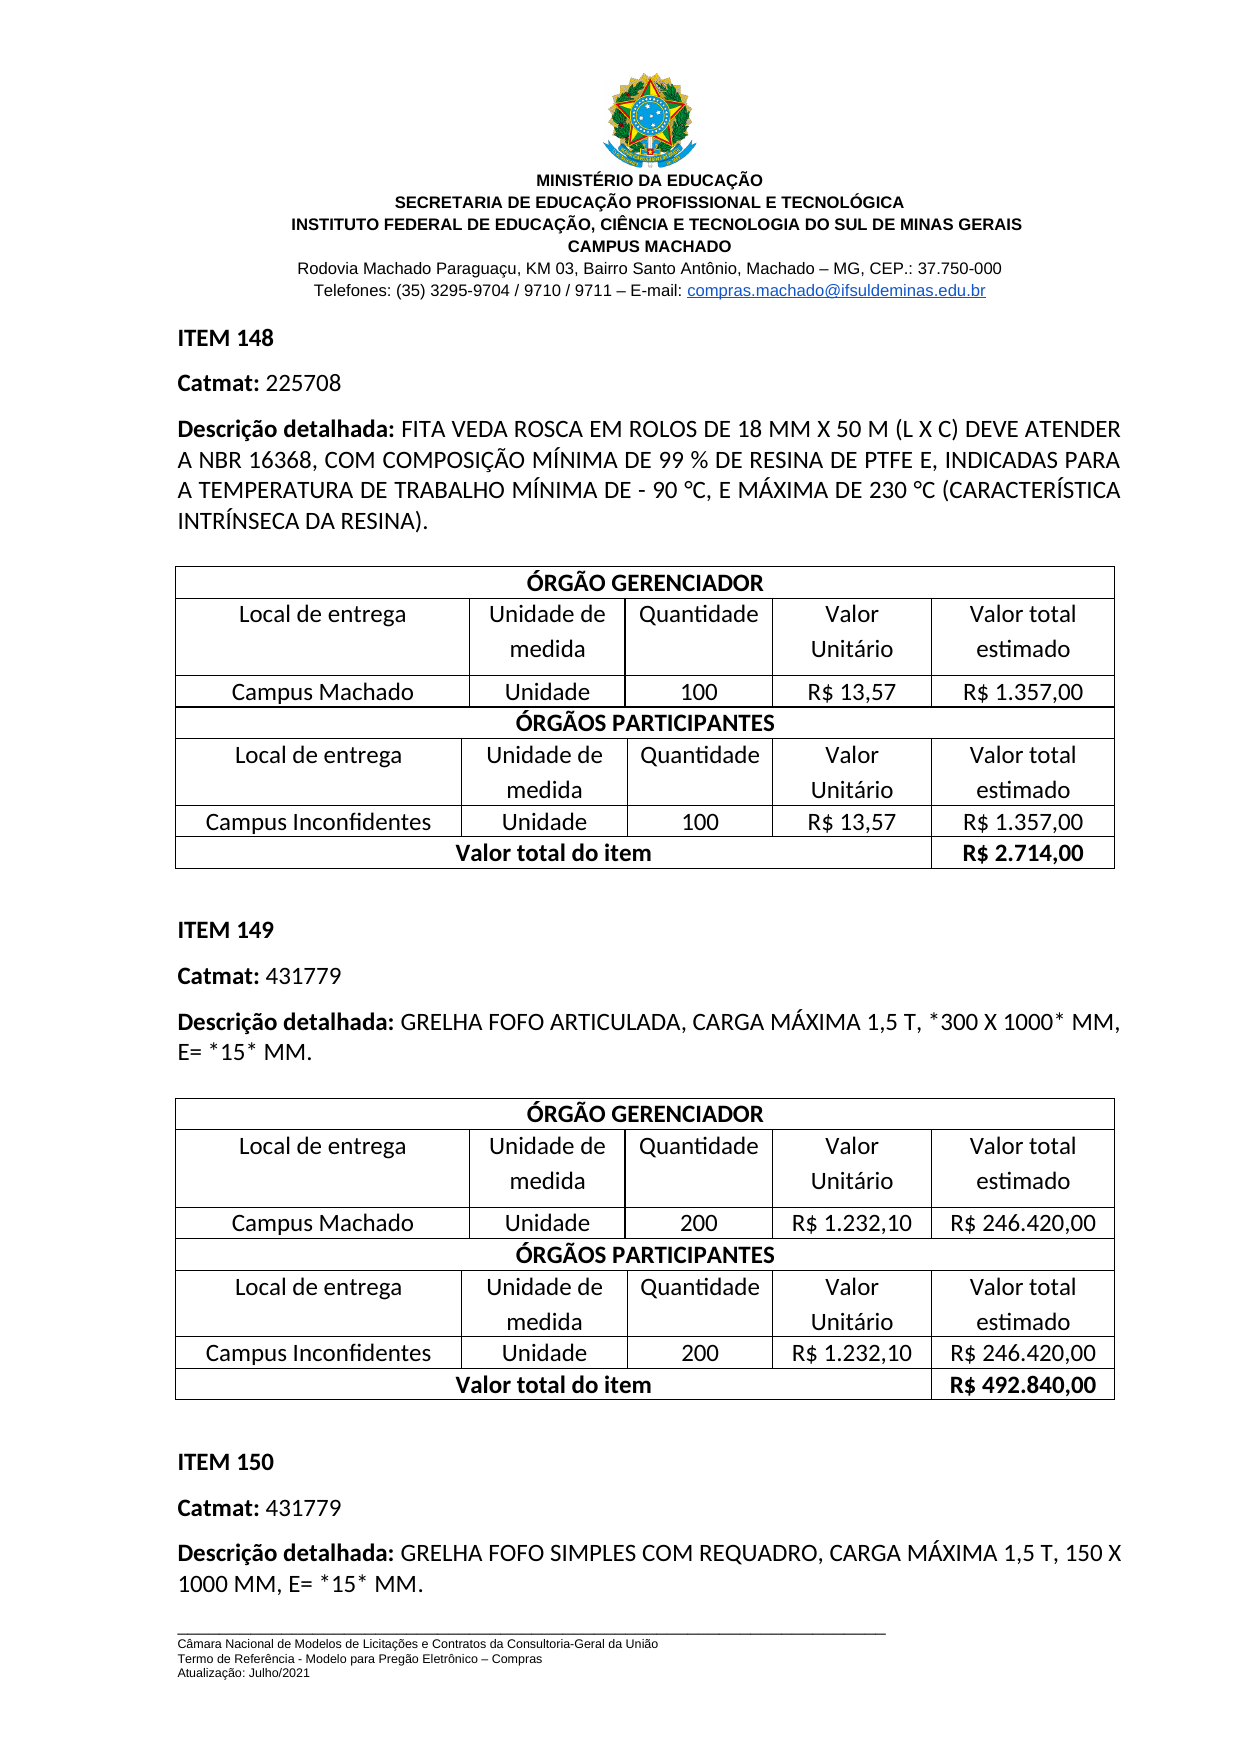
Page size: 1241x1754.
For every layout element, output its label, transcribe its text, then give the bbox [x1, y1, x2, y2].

picture [669, 149, 680, 155]
text Catmat: 225708 [177, 367, 1122, 398]
table_cell Valor total do item [176, 837, 931, 868]
table_cell Valor total estimado [932, 1271, 1114, 1336]
table_cell Unidade [470, 676, 624, 706]
table_cell Unidade de medida [462, 739, 627, 804]
table_cell R$ 492.840,00 [932, 1369, 1114, 1399]
table_cell Campus Machado [176, 1208, 469, 1238]
picture [643, 163, 658, 168]
table_cell Valor Unitário [773, 1130, 931, 1207]
table_cell Unidade de medida [462, 1271, 627, 1336]
table_cell Campus Inconfidentes [176, 1337, 461, 1368]
table_cell R$ 13,57 [773, 806, 931, 836]
table_cell Quantidade [628, 1271, 772, 1336]
table_cell Local de entrega [176, 1130, 469, 1207]
text Descrição detalhada: GRELHA FOFO SIMPLES COM REQUADRO, CARGA MÁXIMA 1,5 T, 150 X 1000 MM, E= *15* MM. [177, 1538, 1122, 1599]
table_cell Local de entrega [176, 599, 469, 675]
table_cell R$ 13,57 [773, 676, 931, 706]
text ITEM 148 [177, 322, 1122, 352]
table_cell Unidade [470, 1208, 624, 1238]
table_cell R$ 1.232,10 [773, 1208, 931, 1238]
table_cell R$ 246.420,00 [932, 1208, 1114, 1238]
table_cell R$ 2.714,00 [932, 837, 1114, 868]
table_cell Valor total estimado [932, 739, 1114, 804]
text ITEM 149 [177, 914, 1122, 945]
table_cell 200 [626, 1208, 772, 1238]
table_header ÓRGÃO GERENCIADOR [176, 567, 1114, 597]
table_cell Unidade de medida [470, 599, 624, 675]
text Descrição detalhada: GRELHA FOFO ARTICULADA, CARGA MÁXIMA 1,5 T, *300 X 1000* MM, E= *15* MM. [177, 1006, 1122, 1067]
table_cell R$ 1.357,00 [932, 806, 1114, 836]
table_cell Valor Unitário [773, 1271, 931, 1336]
table_cell Local de entrega [176, 1271, 461, 1336]
text Catmat: 431779 [177, 960, 1122, 991]
table_cell Quantidade [626, 1130, 772, 1207]
table_cell Valor total do item [176, 1369, 931, 1399]
table_cell R$ 1.232,10 [773, 1337, 931, 1368]
table_cell Valor total estimado [932, 599, 1114, 675]
table_cell Quantidade [628, 739, 772, 804]
table_cell 200 [628, 1337, 772, 1368]
picture [603, 73, 697, 168]
table_cell Unidade de medida [470, 1130, 624, 1207]
table_cell R$ 246.420,00 [932, 1337, 1114, 1368]
table_cell Valor total estimado [932, 1130, 1114, 1207]
table_cell Campus Inconfidentes [176, 806, 461, 836]
table_cell Campus Machado [176, 676, 469, 706]
table_cell Local de entrega [176, 739, 461, 804]
table_cell R$ 1.357,00 [932, 676, 1114, 706]
table_cell Unidade [462, 806, 627, 836]
table_cell ÓRGÃOS PARTICIPANTES [176, 1239, 1114, 1270]
table_cell 100 [628, 806, 772, 836]
text ITEM 150 [177, 1446, 1122, 1477]
text Catmat: 431779 [177, 1492, 1122, 1522]
text Descrição detalhada: FITA VEDA ROSCA EM ROLOS DE 18 MM X 50 M (L X C) DEVE ATENDER A NBR 16368, COM COMPOSIÇÃO MÍNIMA DE 99 % DE RESINA DE PTFE E, INDICADAS PARA A TEMPERATURA DE TRABALHO MÍNIMA DE - 90 °C, E MÁXIMA DE 230 °C (CARACTERÍSTICA INTRÍNSECA DA RESINA). [177, 413, 1122, 535]
table_cell Valor Unitário [773, 599, 931, 675]
table_cell ÓRGÃOS PARTICIPANTES [176, 708, 1114, 738]
table_cell 100 [626, 676, 772, 706]
table_cell Valor Unitário [773, 739, 931, 804]
table_cell Unidade [462, 1337, 627, 1368]
table_header ÓRGÃO GERENCIADOR [176, 1099, 1114, 1129]
table_cell Quantidade [626, 599, 772, 675]
